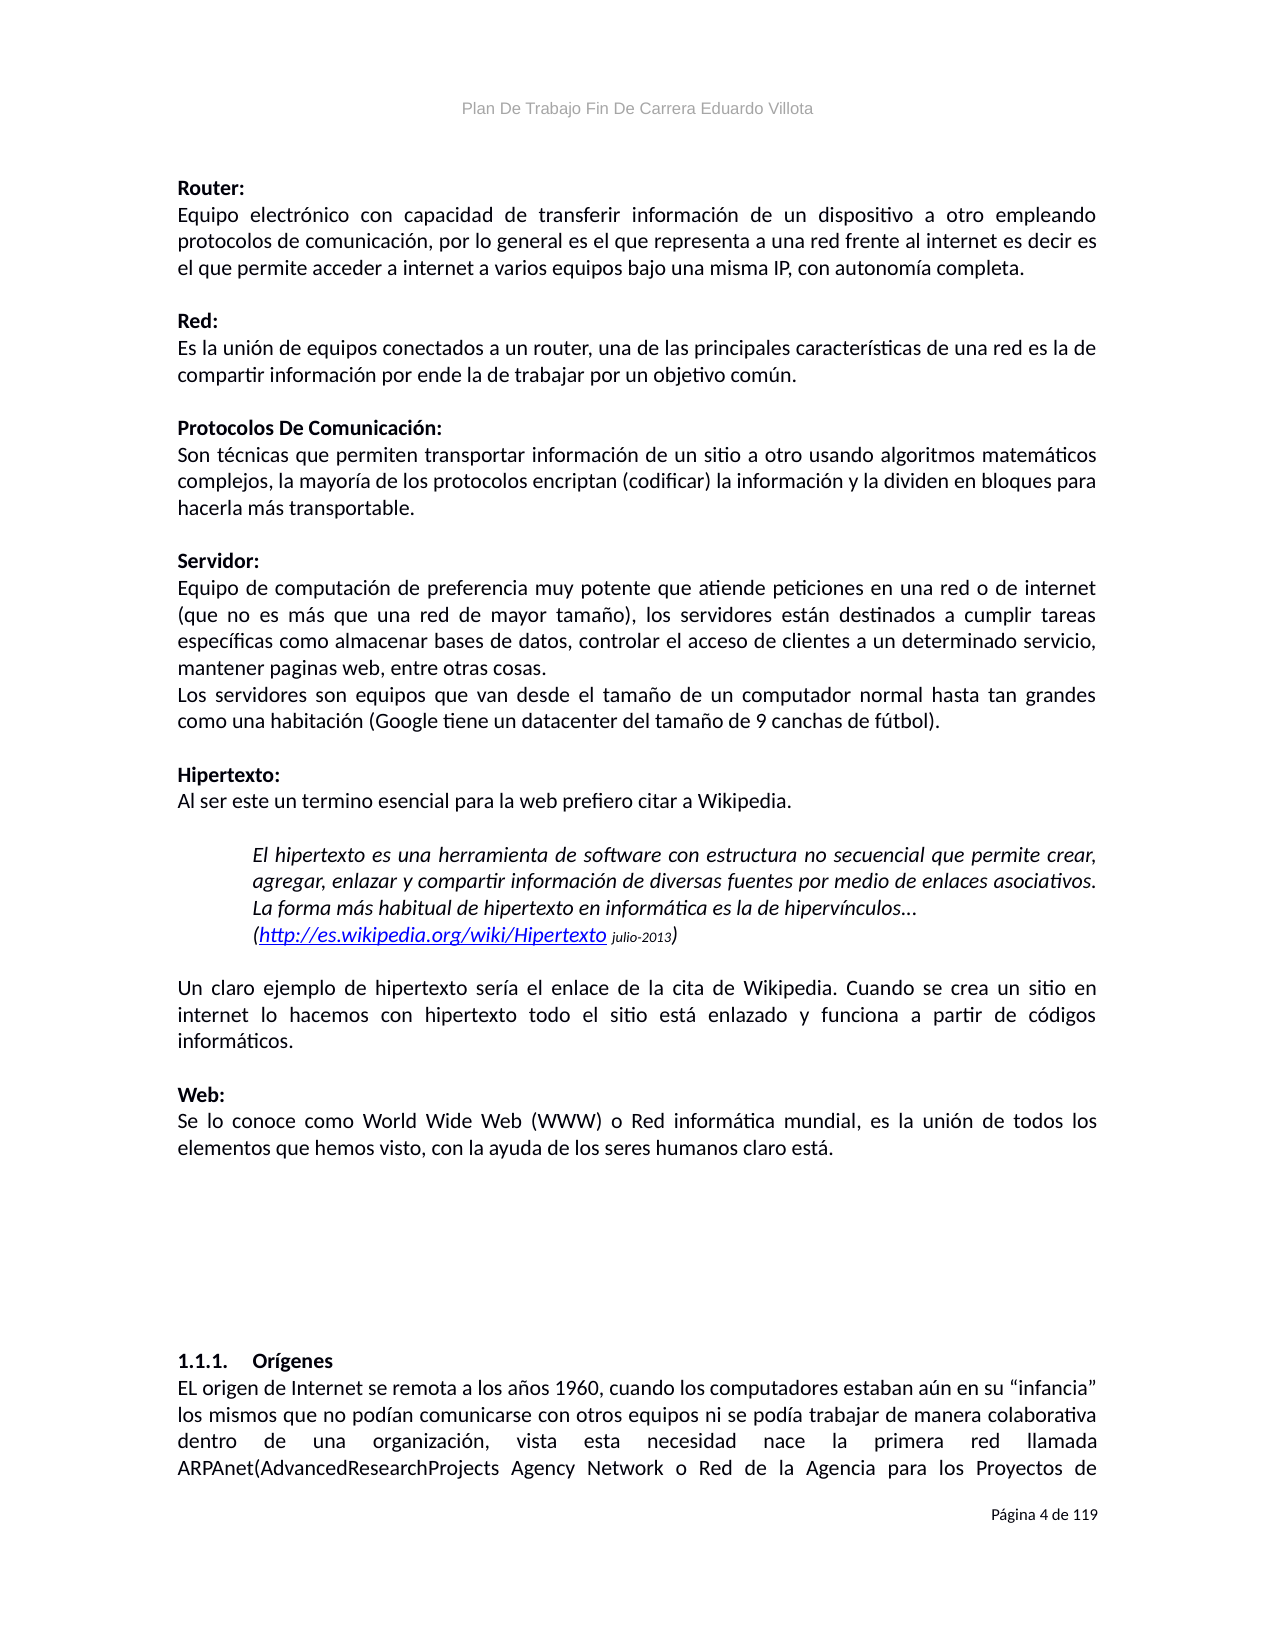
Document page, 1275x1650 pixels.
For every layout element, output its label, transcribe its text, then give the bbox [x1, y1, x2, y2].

text Son técnicas que permiten transportar información de un sitio a otro usando algoritmos matemáticos complejos, la mayoría de los protocolos encriptan (codificar) la información y la dividen en bloques para hacerla más transportable. [177, 441, 1098, 521]
text Es la unión de equipos conectados a un router, una de las principales características de una red es la de compartir información por ende la de trabajar por un objetivo común. [177, 334, 1098, 388]
list Orígenes [177, 1348, 1098, 1374]
text Al ser este un termino esencial para la web prefiero citar a Wikipedia. [177, 788, 1098, 814]
text Red: [177, 308, 1098, 334]
text Protocolos De Comunicación: [177, 414, 1098, 441]
text Web: [177, 1081, 1098, 1108]
text Servidor: [177, 548, 1098, 574]
text Los servidores son equipos que van desde el tamaño de un computador normal hasta tan grandes como una habitación (Google tiene un datacenter del tamaño de 9 canchas de fútbol). [177, 681, 1098, 734]
text Equipo de computación de preferencia muy potente que atiende peticiones en una red o de internet (que no es más que una red de mayor tamaño), los servidores están destinados a cumplir tareas específicas como almacenar bases de datos, controlar el acceso de clientes a un determinado servicio, mantener paginas web, entre otras cosas. [177, 574, 1098, 681]
text El hipertexto es una herramienta de software con estructura no secuencial que permite crear, agregar, enlazar y compartir información de diversas fuentes por medio de enlaces asociativos. La forma más habitual de hipertexto en informática es la de hipervínculos... [252, 841, 1098, 921]
text Un claro ejemplo de hipertexto sería el enlace de la cita de Wikipedia. Cuando se crea un sitio en internet lo hacemos con hipertexto todo el sitio está enlazado y funciona a partir de códigos informáticos. [177, 974, 1098, 1054]
text (http://es.wikipedia.org/wiki/Hipertexto julio-2013) [252, 921, 1098, 948]
text EL origen de Internet se remota a los años 1960, cuando los computadores estaban aún en su “infancia” los mismos que no podían comunicarse con otros equipos ni se podía trabajar de manera colaborativa dentro de una organización, vista esta necesidad nace la primera red llamada ARPAnet(AdvancedResearchProjects Agency Network o Red de la Agencia para los Proyectos de [177, 1374, 1098, 1481]
text Equipo electrónico con capacidad de transferir información de un dispositivo a otro empleando protocolos de comunicación, por lo general es el que representa a una red frente al internet es decir es el que permite acceder a internet a varios equipos bajo una misma IP, con autonomía completa. [177, 201, 1098, 281]
text Se lo conoce como World Wide Web (WWW) o Red informática mundial, es la unión de todos los elementos que hemos visto, con la ayuda de los seres humanos claro está. [177, 1108, 1098, 1161]
text Router: [177, 174, 1098, 201]
text Hipertexto: [177, 761, 1098, 788]
